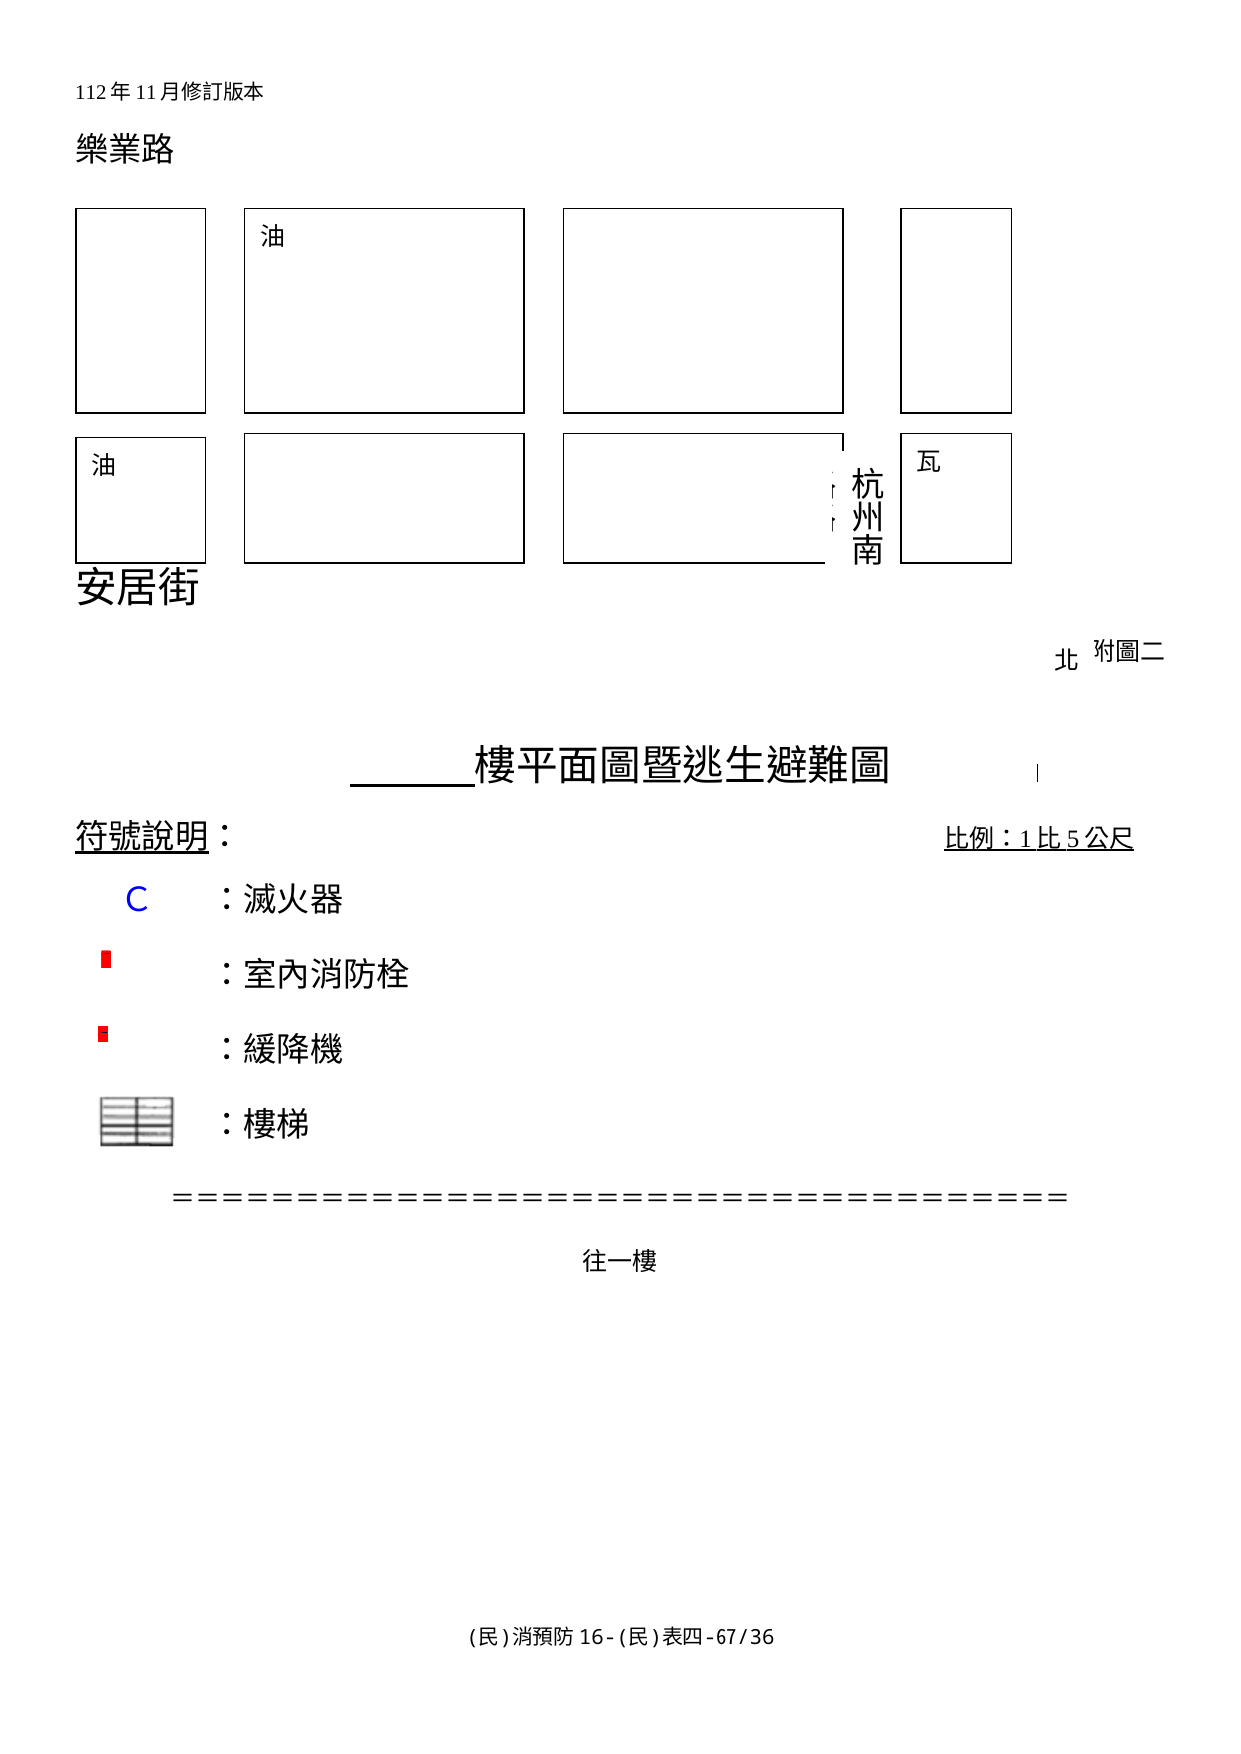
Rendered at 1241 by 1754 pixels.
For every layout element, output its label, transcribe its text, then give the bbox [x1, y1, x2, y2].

text 樂業路 [75, 105, 1165, 168]
text 符號說明： [75, 793, 1165, 881]
text 博愛路 [75, 355, 1165, 418]
text 安居街 [75, 543, 1165, 605]
table_cell ：緩降機 [199, 1005, 1026, 1080]
text 油 [260, 217, 508, 253]
text 樓平面圖暨逃生避難圖 [75, 730, 1165, 793]
text 杭州南路路１ [832, 466, 892, 586]
text 附圖二 [75, 605, 1165, 764]
text 北 [997, 641, 1079, 677]
table_cell ：室內消防栓 [199, 930, 1026, 1005]
text 瓦 [917, 442, 996, 478]
text 比例：1比5公尺 [942, 818, 1137, 854]
table_cell ：樓梯 [199, 1080, 1026, 1155]
table_header 往一樓 [145, 1218, 1095, 1280]
table_cell [75, 930, 199, 1005]
table_cell [75, 1005, 199, 1080]
table_header ：滅火器 [199, 855, 1026, 930]
table_cell [75, 1080, 199, 1155]
text ＝＝＝＝＝＝＝＝＝＝＝＝＝＝＝＝＝＝＝＝＝＝＝＝＝＝＝＝＝＝＝＝＝＝＝＝ [75, 1155, 1165, 1218]
table_header Ｃ [75, 855, 199, 930]
text 油 [92, 446, 190, 482]
